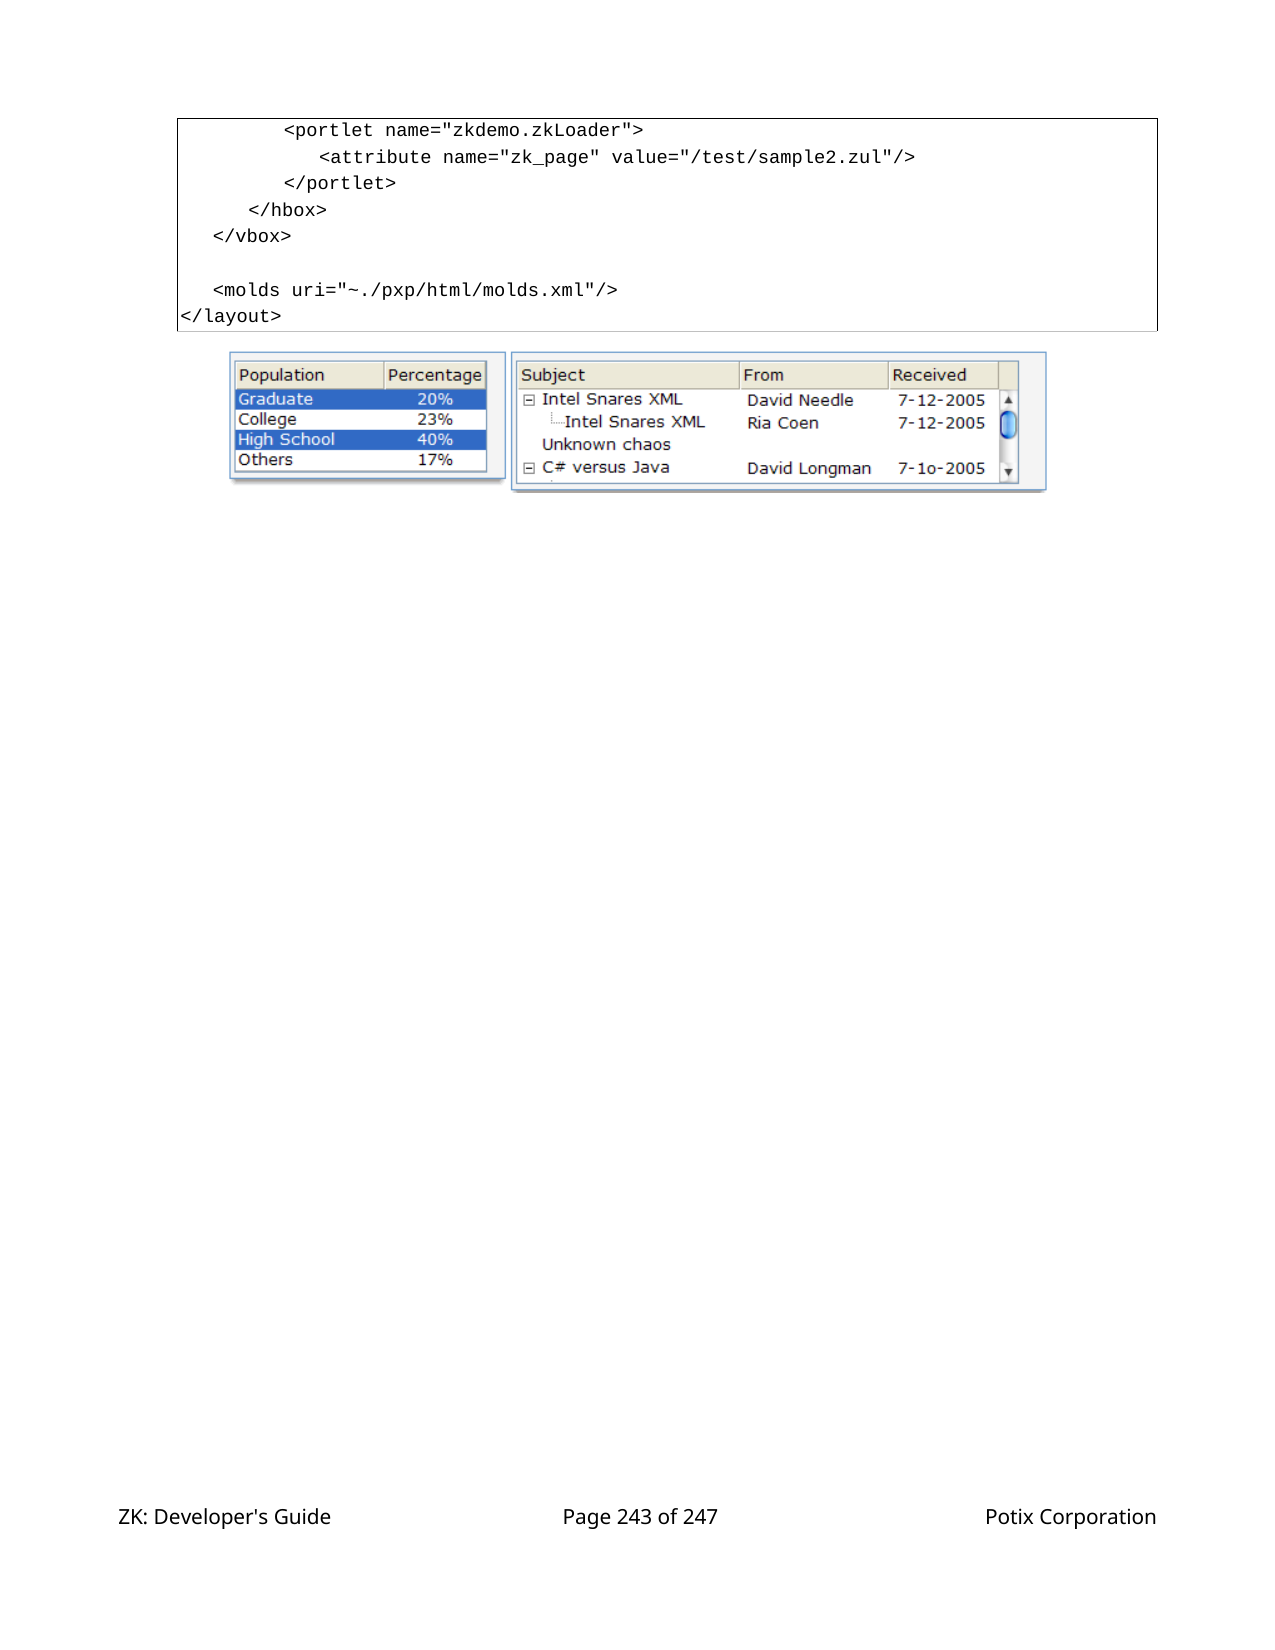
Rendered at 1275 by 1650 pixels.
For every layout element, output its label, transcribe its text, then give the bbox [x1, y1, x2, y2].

text <portlet name="zkdemo.zkLoader"> <attribute name="zk_page" value="/test/sample2.zul"/> </portlet> </hbox> </vbox> <molds uri="~./pxp/html/molds.xml"/> </layout> [178, 119, 1157, 331]
picture [227, 349, 1048, 493]
